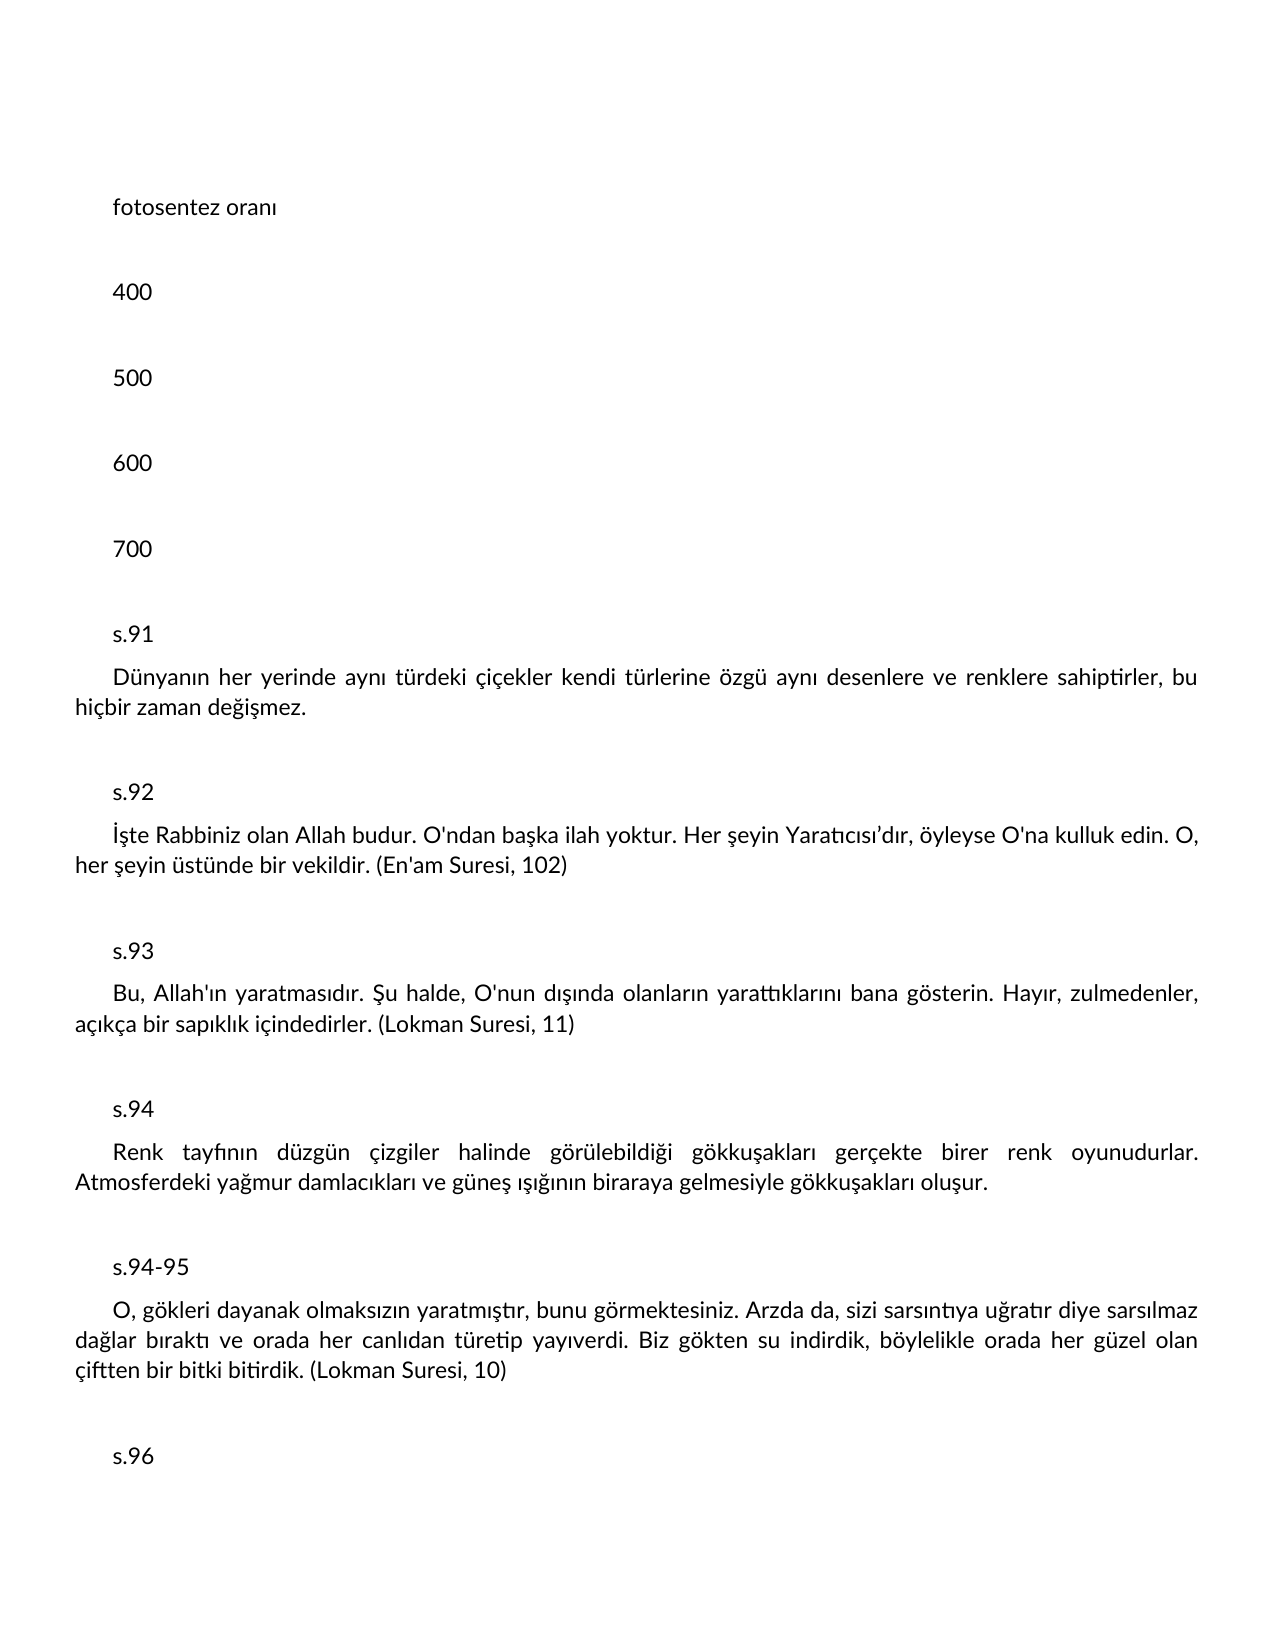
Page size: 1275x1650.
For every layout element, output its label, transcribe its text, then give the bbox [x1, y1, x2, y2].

text s.93 [75, 936, 1200, 964]
text s.96 [75, 1442, 1200, 1469]
text s.91 [75, 620, 1200, 647]
text 600 [75, 449, 1200, 476]
text fotosentez oranı [75, 193, 1200, 220]
text 500 [75, 363, 1200, 391]
text O, gökleri dayanak olmaksızın yaratmıştır, bunu görmektesiniz. Arzda da, sizi sarsıntıya uğratır diye sarsılmaz dağlar bıraktı ve orada her canlıdan türetip yayıverdi. Biz gökten su indirdik, böylelikle orada her güzel olan çiftten bir bitki bitirdik. (Lokman Suresi, 10) [75, 1296, 1200, 1384]
text 400 [75, 278, 1200, 306]
text Renk tayfının düzgün çizgiler halinde görülebildiği gökkuşakları gerçekte birer renk oyunudurlar. Atmosferdeki yağmur damlacıkları ve güneş ışığının biraraya gelmesiyle gökkuşakları oluşur. [75, 1137, 1200, 1195]
text Dünyanın her yerinde aynı türdeki çiçekler kendi türlerine özgü aynı desenlere ve renklere sahiptirler, bu hiçbir zaman değişmez. [75, 662, 1200, 720]
text s.94 [75, 1095, 1200, 1122]
text s.92 [75, 778, 1200, 806]
text s.94-95 [75, 1253, 1200, 1281]
text 700 [75, 534, 1200, 562]
text Bu, Allah'ın yaratmasıdır. Şu halde, O'nun dışında olanların yarattıklarını bana gösterin. Hayır, zulmedenler, açıkça bir sapıklık içindedirler. (Lokman Suresi, 11) [75, 979, 1200, 1037]
text İşte Rabbiniz olan Allah budur. O'ndan başka ilah yoktur. Her şeyin Yaratıcısı’dır, öyleyse O'na kulluk edin. O, her şeyin üstünde bir vekildir. (En'am Suresi, 102) [75, 821, 1200, 878]
